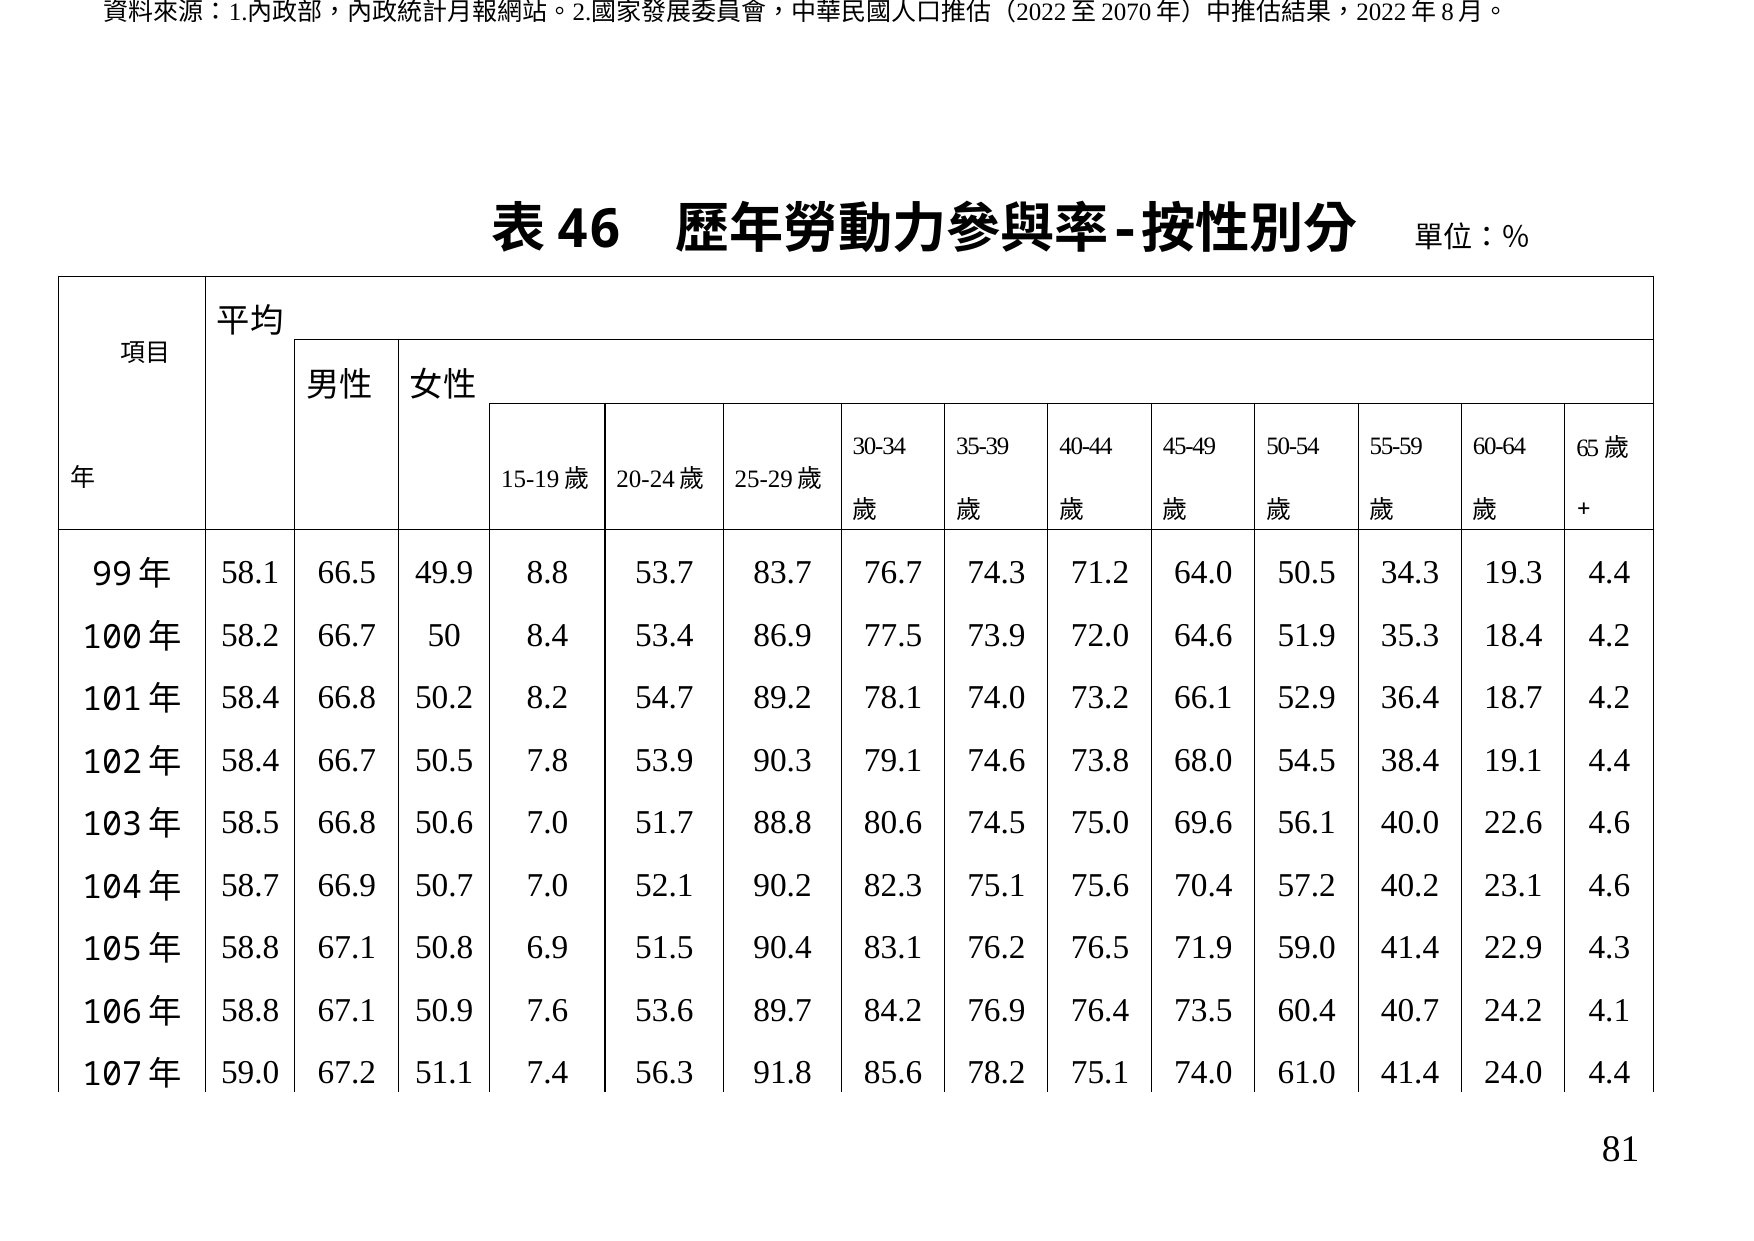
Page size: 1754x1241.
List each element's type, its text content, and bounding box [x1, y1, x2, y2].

table_cell 24.2 [1462, 967, 1564, 1030]
table_cell 4.6 [1565, 780, 1653, 842]
table_cell 64.0 [1152, 530, 1254, 592]
table_cell 52.1 [606, 842, 723, 905]
table_cell 54.7 [606, 655, 723, 717]
table_cell 68.0 [1152, 717, 1254, 780]
table_cell 66.7 [295, 717, 398, 780]
table_cell 76.7 [842, 530, 944, 592]
table_cell 58.5 [206, 780, 294, 842]
table_cell 83.1 [842, 905, 944, 967]
table_cell 58.4 [206, 717, 294, 780]
table_cell 6.9 [490, 905, 604, 967]
table_cell 100年 [59, 592, 205, 655]
table_header [605, 277, 723, 339]
table_cell 4.1 [1565, 967, 1653, 1030]
table_cell 75.1 [1048, 1030, 1151, 1092]
table_cell 69.6 [1152, 780, 1254, 842]
table_cell 75.1 [945, 842, 1047, 905]
table_cell 50-54歲 [1255, 404, 1358, 529]
table_cell 86.9 [724, 592, 841, 655]
table_cell 91.8 [724, 1030, 841, 1092]
table_cell 99年 [59, 530, 205, 592]
table_cell 104年 [59, 842, 205, 905]
table_cell 4.6 [1565, 842, 1653, 905]
table_cell 90.3 [724, 717, 841, 780]
table_header [1048, 277, 1151, 339]
table_header 項目 年 [59, 277, 205, 529]
table_cell 56.1 [1255, 780, 1358, 842]
table_cell 50.5 [399, 717, 489, 780]
table_cell 4.4 [1565, 717, 1653, 780]
table_cell 73.5 [1152, 967, 1254, 1030]
table_cell [945, 340, 1048, 403]
table_cell [605, 340, 723, 403]
table_cell 74.3 [945, 530, 1047, 592]
table_cell 74.5 [945, 780, 1047, 842]
table_cell 50.2 [399, 655, 489, 717]
table_cell 65歲+ [1565, 404, 1653, 529]
table_cell [1565, 340, 1653, 403]
table_header [490, 277, 605, 339]
table_cell 75.0 [1048, 780, 1151, 842]
table_cell 76.2 [945, 905, 1047, 967]
table_cell 73.9 [945, 592, 1047, 655]
table_header [295, 277, 398, 339]
table_cell 79.1 [842, 717, 944, 780]
table_cell 72.0 [1048, 592, 1151, 655]
table_header [723, 277, 841, 339]
table_cell 76.5 [1048, 905, 1151, 967]
table_cell 7.0 [490, 842, 604, 905]
table_cell 66.7 [295, 592, 398, 655]
table_cell 50.8 [399, 905, 489, 967]
table_cell 67.1 [295, 967, 398, 1030]
table_cell 73.8 [1048, 717, 1151, 780]
table_cell 4.4 [1565, 530, 1653, 592]
table_cell 18.4 [1462, 592, 1564, 655]
table_cell 59.0 [1255, 905, 1358, 967]
table_cell 45-49歲 [1152, 404, 1254, 529]
table_cell [723, 340, 841, 403]
table_cell 52.9 [1255, 655, 1358, 717]
table_cell 7.8 [490, 717, 604, 780]
table_cell 66.1 [1152, 655, 1254, 717]
table_cell 102年 [59, 717, 205, 780]
table_cell 90.4 [724, 905, 841, 967]
table_cell [1255, 340, 1358, 403]
table_cell 78.2 [945, 1030, 1047, 1092]
table_header [1565, 277, 1653, 339]
table_cell 36.4 [1359, 655, 1461, 717]
table_cell 66.8 [295, 780, 398, 842]
table_cell 58.7 [206, 842, 294, 905]
table_cell 82.3 [842, 842, 944, 905]
table_cell 40-44歲 [1048, 404, 1151, 529]
table_cell 54.5 [1255, 717, 1358, 780]
table_cell 7.6 [490, 967, 604, 1030]
table_cell 58.1 [206, 530, 294, 592]
table_cell 25-29歲 [724, 404, 841, 529]
table_cell 59.0 [206, 1030, 294, 1092]
table_cell [1461, 340, 1565, 403]
table_cell 56.3 [606, 1030, 723, 1092]
table_cell 19.1 [1462, 717, 1564, 780]
table_cell 64.6 [1152, 592, 1254, 655]
table_cell 20-24歲 [606, 404, 723, 529]
table_cell [206, 403, 294, 529]
table_cell 40.2 [1359, 842, 1461, 905]
table_cell 4.4 [1565, 1030, 1653, 1092]
table_cell 89.7 [724, 967, 841, 1030]
table_cell 76.9 [945, 967, 1047, 1030]
table_cell 7.4 [490, 1030, 604, 1092]
table_cell 51.9 [1255, 592, 1358, 655]
table_cell 8.4 [490, 592, 604, 655]
table_cell 85.6 [842, 1030, 944, 1092]
table_cell 58.2 [206, 592, 294, 655]
table_header [1151, 277, 1255, 339]
table_cell 53.7 [606, 530, 723, 592]
text 表46 歷年勞動力參與率-按性別分 單位：％ [103, 151, 1531, 276]
table_header 平均 [206, 277, 295, 339]
table_cell 88.8 [724, 780, 841, 842]
table_cell 70.4 [1152, 842, 1254, 905]
table_cell 83.7 [724, 530, 841, 592]
table_cell 4.3 [1565, 905, 1653, 967]
table_cell 41.4 [1359, 905, 1461, 967]
table_cell 35-39歲 [945, 404, 1047, 529]
table_cell 4.2 [1565, 655, 1653, 717]
table_cell 105年 [59, 905, 205, 967]
table_cell 23.1 [1462, 842, 1564, 905]
table_cell 90.2 [724, 842, 841, 905]
table_cell 71.2 [1048, 530, 1151, 592]
table_cell 8.2 [490, 655, 604, 717]
table_cell 19.3 [1462, 530, 1564, 592]
table_cell 74.6 [945, 717, 1047, 780]
table_header [1358, 277, 1461, 339]
table_cell 30-34歲 [842, 404, 944, 529]
table_cell 50 [399, 592, 489, 655]
table_header [1461, 277, 1565, 339]
table_header [1255, 277, 1358, 339]
table_cell 50.7 [399, 842, 489, 905]
table_cell 60.4 [1255, 967, 1358, 1030]
table_cell 57.2 [1255, 842, 1358, 905]
table_cell 84.2 [842, 967, 944, 1030]
table_header [945, 277, 1048, 339]
table_header [841, 277, 944, 339]
table_cell 89.2 [724, 655, 841, 717]
table_cell 53.6 [606, 967, 723, 1030]
table_cell 40.0 [1359, 780, 1461, 842]
table_cell 66.9 [295, 842, 398, 905]
table_cell 107年 [59, 1030, 205, 1092]
table_cell 38.4 [1359, 717, 1461, 780]
table_cell 101年 [59, 655, 205, 717]
table_cell 53.4 [606, 592, 723, 655]
table_cell 4.2 [1565, 592, 1653, 655]
table_cell 24.0 [1462, 1030, 1564, 1092]
table_cell 18.7 [1462, 655, 1564, 717]
table_cell [490, 340, 605, 403]
table_cell 80.6 [842, 780, 944, 842]
table_cell 女性 [399, 340, 489, 403]
table_cell 74.0 [945, 655, 1047, 717]
table_cell 60-64歲 [1462, 404, 1564, 529]
table_cell 34.3 [1359, 530, 1461, 592]
table_cell 73.2 [1048, 655, 1151, 717]
table_cell 58.4 [206, 655, 294, 717]
table_cell 61.0 [1255, 1030, 1358, 1092]
text 資料來源：1.內政部，內政統計月報網站。2.國家發展委員會，中華民國人口推估（2022至2070年）中推估結果，2022年8月。 [103, 1, 1654, 26]
table_cell 75.6 [1048, 842, 1151, 905]
table_cell 67.2 [295, 1030, 398, 1092]
table_cell 53.9 [606, 717, 723, 780]
table_cell 50.5 [1255, 530, 1358, 592]
table_cell 78.1 [842, 655, 944, 717]
table_cell 50.6 [399, 780, 489, 842]
table_cell [399, 403, 489, 529]
table_cell 67.1 [295, 905, 398, 967]
table_cell 40.7 [1359, 967, 1461, 1030]
table_cell 15-19歲 [490, 404, 604, 529]
table_cell 男性 [295, 340, 398, 403]
table_cell [1358, 340, 1461, 403]
table_cell 76.4 [1048, 967, 1151, 1030]
table_cell [1048, 340, 1151, 403]
table_cell 66.8 [295, 655, 398, 717]
table_cell 51.1 [399, 1030, 489, 1092]
table_cell [295, 403, 398, 529]
table_cell 22.6 [1462, 780, 1564, 842]
table_cell 51.7 [606, 780, 723, 842]
table_cell 106年 [59, 967, 205, 1030]
table_cell 8.8 [490, 530, 604, 592]
table_cell 55-59歲 [1359, 404, 1461, 529]
table_cell 35.3 [1359, 592, 1461, 655]
table_cell [1151, 340, 1255, 403]
table_cell 22.9 [1462, 905, 1564, 967]
table_cell 77.5 [842, 592, 944, 655]
table_cell 66.5 [295, 530, 398, 592]
table_cell 50.9 [399, 967, 489, 1030]
table_cell 7.0 [490, 780, 604, 842]
table_cell 58.8 [206, 905, 294, 967]
table_cell 41.4 [1359, 1030, 1461, 1092]
table_cell [206, 339, 294, 403]
table_cell 103年 [59, 780, 205, 842]
table_cell 49.9 [399, 530, 489, 592]
table_cell 51.5 [606, 905, 723, 967]
table_header [398, 277, 489, 339]
table_cell 74.0 [1152, 1030, 1254, 1092]
table_cell 71.9 [1152, 905, 1254, 967]
table_cell [841, 340, 944, 403]
table_cell 58.8 [206, 967, 294, 1030]
